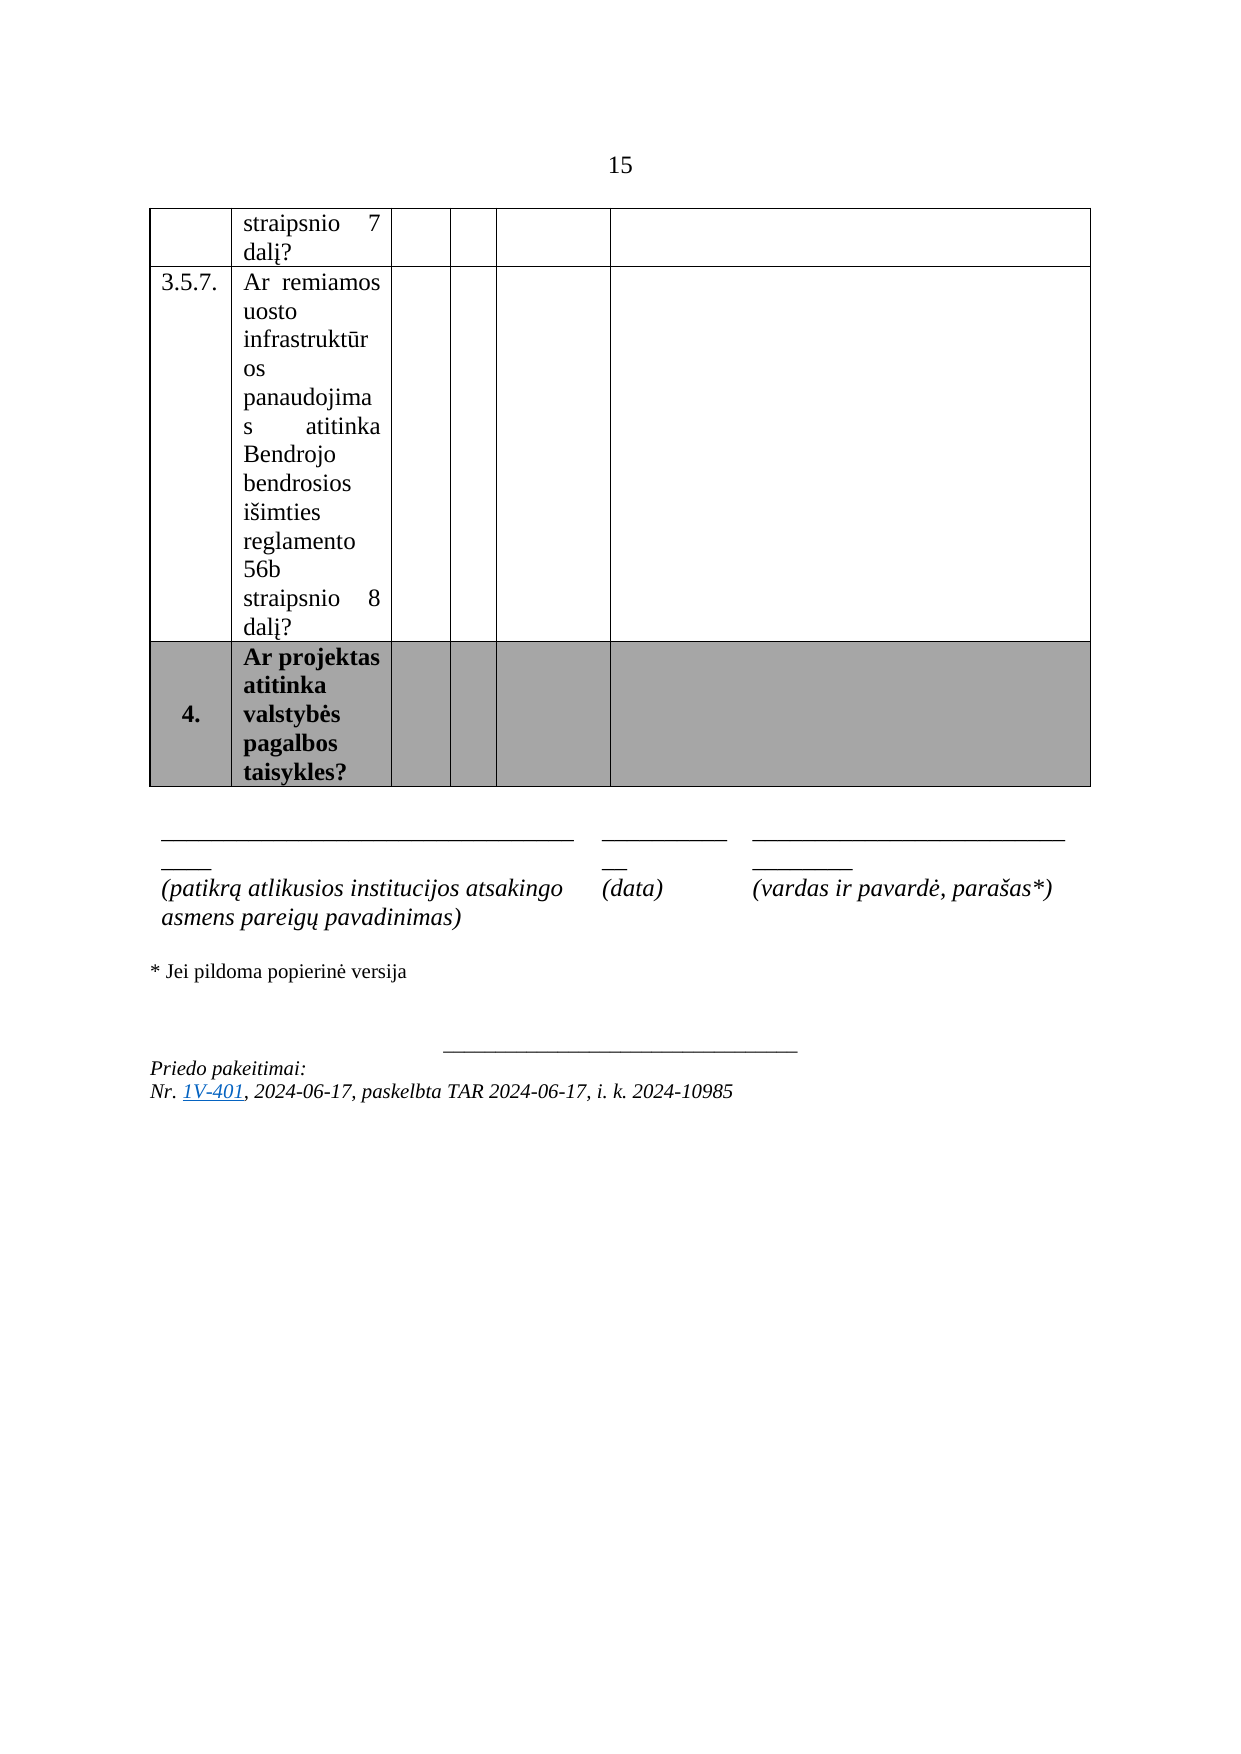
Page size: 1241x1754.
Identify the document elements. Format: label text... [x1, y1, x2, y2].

table_cell [497, 209, 610, 266]
table_cell Ar remiamos uosto infrastruktūros panaudojimas atitinka Bendrojo bendrosios išimties reglamento 56b straipsnio 8 dalį? [232, 267, 391, 641]
table_cell _____________________________________ (patikrą atlikusios institucijos atsakingo asmens pareigų pavadinimas) [150, 787, 591, 930]
table_cell Ar projektas atitinka valstybės pagalbos taisykles? [232, 642, 391, 786]
table_cell ____________ (data) [591, 787, 741, 930]
text __________________________________ [150, 1031, 1090, 1055]
table_cell [497, 642, 610, 786]
text Priedo pakeitimai: [150, 1055, 1090, 1079]
table_cell [451, 642, 496, 786]
table_cell [451, 267, 496, 641]
table_cell straipsnio 7 dalį? [232, 209, 391, 266]
table_cell [611, 642, 1090, 786]
table_cell [611, 209, 1090, 266]
table_cell [392, 642, 450, 786]
table_cell [611, 267, 1090, 641]
table_cell 3.5.7. [151, 267, 231, 641]
table_cell [497, 267, 610, 641]
table_cell [392, 267, 450, 641]
table_cell [151, 209, 231, 266]
text Nr. 1V-401, 2024-06-17, paskelbta TAR 2024-06-17, i. k. 2024-10985 [150, 1079, 1090, 1103]
table_cell _________________________________ (vardas ir pavardė, parašas*) [741, 787, 1090, 930]
table_cell [392, 209, 450, 266]
table_cell 4. [151, 642, 231, 786]
table_cell [451, 209, 496, 266]
text * Jei pildoma popierinė versija [150, 959, 1090, 983]
